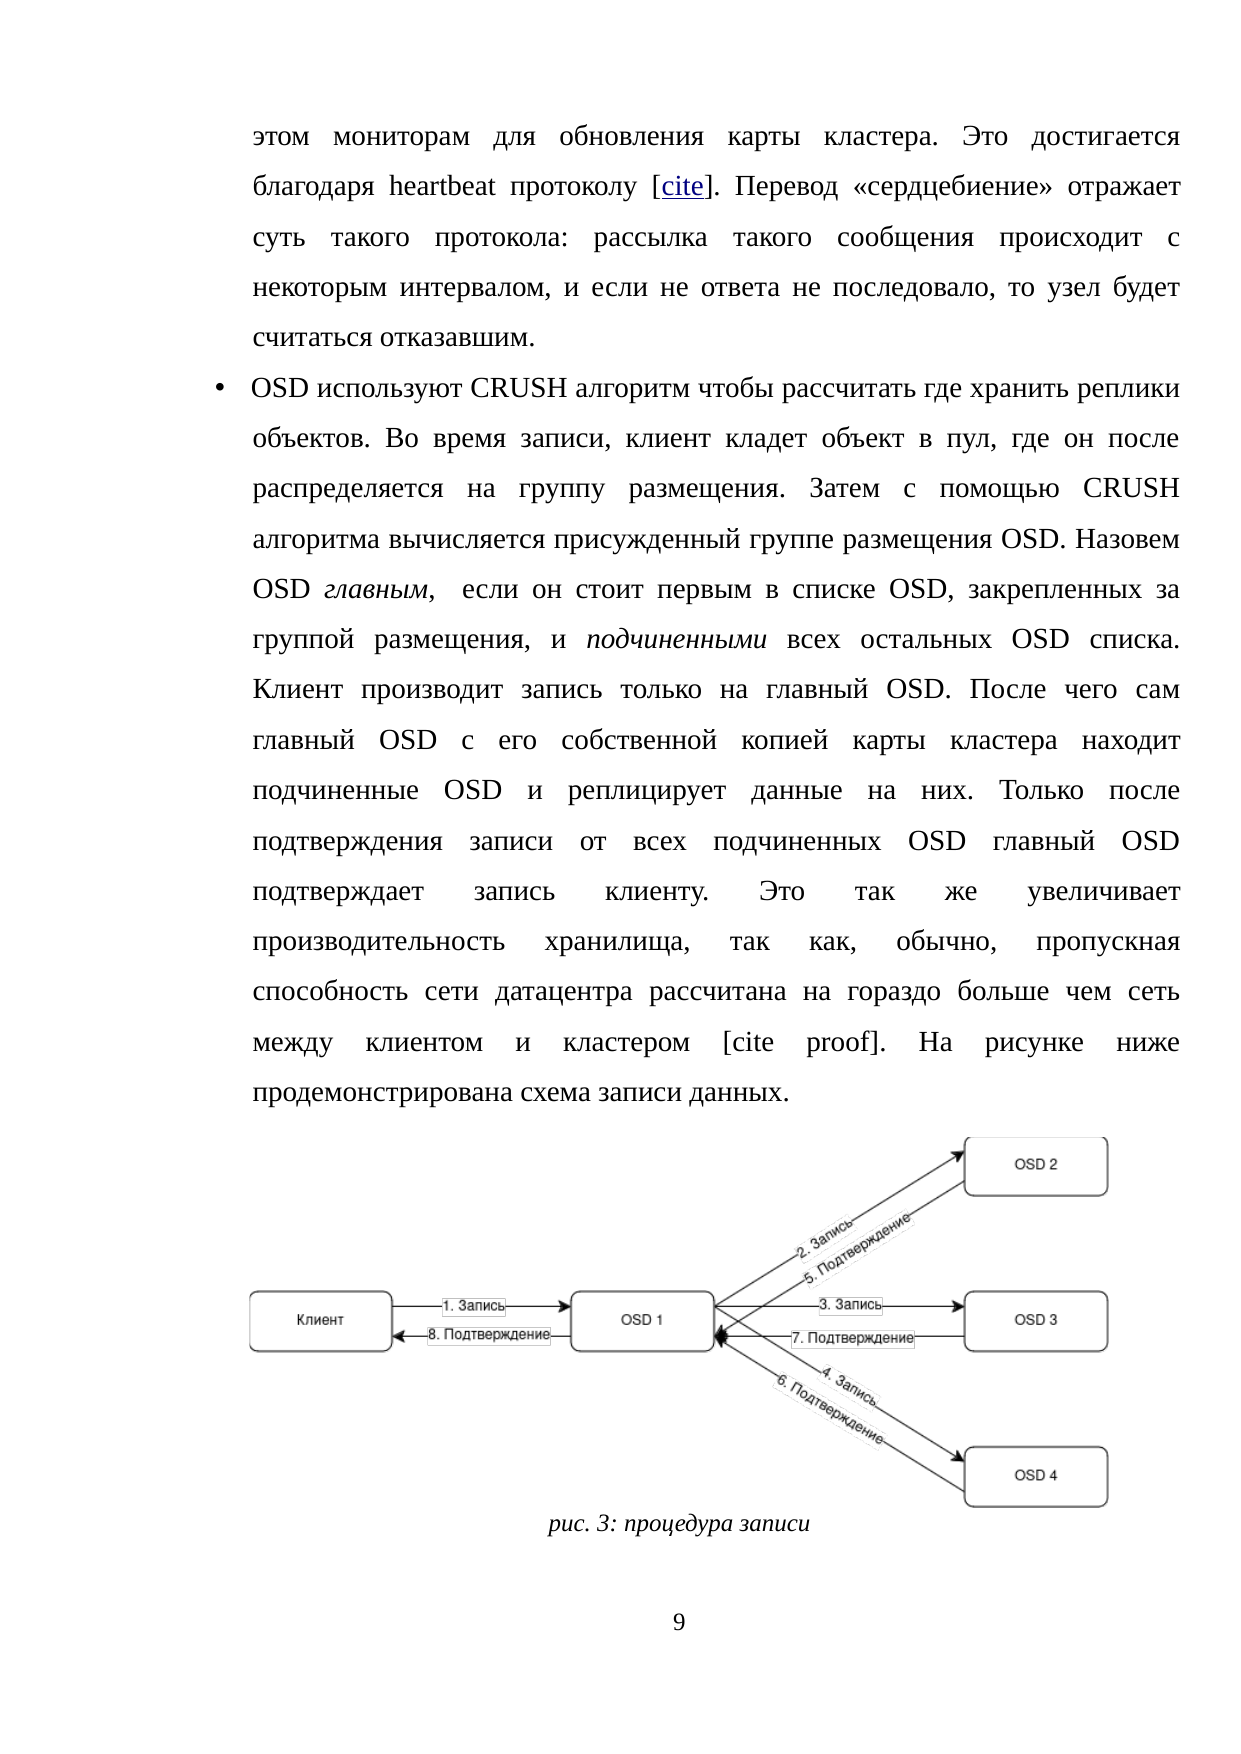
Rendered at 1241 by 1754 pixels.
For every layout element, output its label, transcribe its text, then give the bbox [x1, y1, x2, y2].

text рис. 3: процедура записи [249, 1508, 1109, 1536]
list OSD используют CRUSH алгоритм чтобы рассчитать где хранить реплики объектов. Во время записи, клиент кладет объект в пул, где он после распределяется на группу размещения. Затем с помощью CRUSH алгоритма вычисляется присужденный группе размещения OSD. Назовем OSD главным, если он стоит первым в списке OSD, закрепленных за группой размещения, и подчиненными всех остальных OSD списка. Клиент производит запись только на главный OSD. После чего сам главный OSD с его собственной копией карты кластера находит подчиненные OSD и реплицирует данные на них. Только после подтверждения записи от всех подчиненных OSD главный OSD подтверждает запись клиенту. Это так же увеличивает производительность хранилища, так как, обычно, пропускная способность сети датацентра рассчитана на гораздо больше чем сеть между клиентом и кластером [cite proof]. На рисунке ниже продемонстрирована схема записи данных. [215, 370, 1181, 1108]
list этом мониторам для обновления карты кластера. Это достигается благодаря heartbeat протоколу [cite]. Перевод «сердцебиение» отражает суть такого протокола: рассылка такого сообщения происходит с некоторым интервалом, и если не ответа не последовало, то узел будет считаться отказавшим. [215, 118, 1181, 353]
picture [249, 1137, 1109, 1508]
